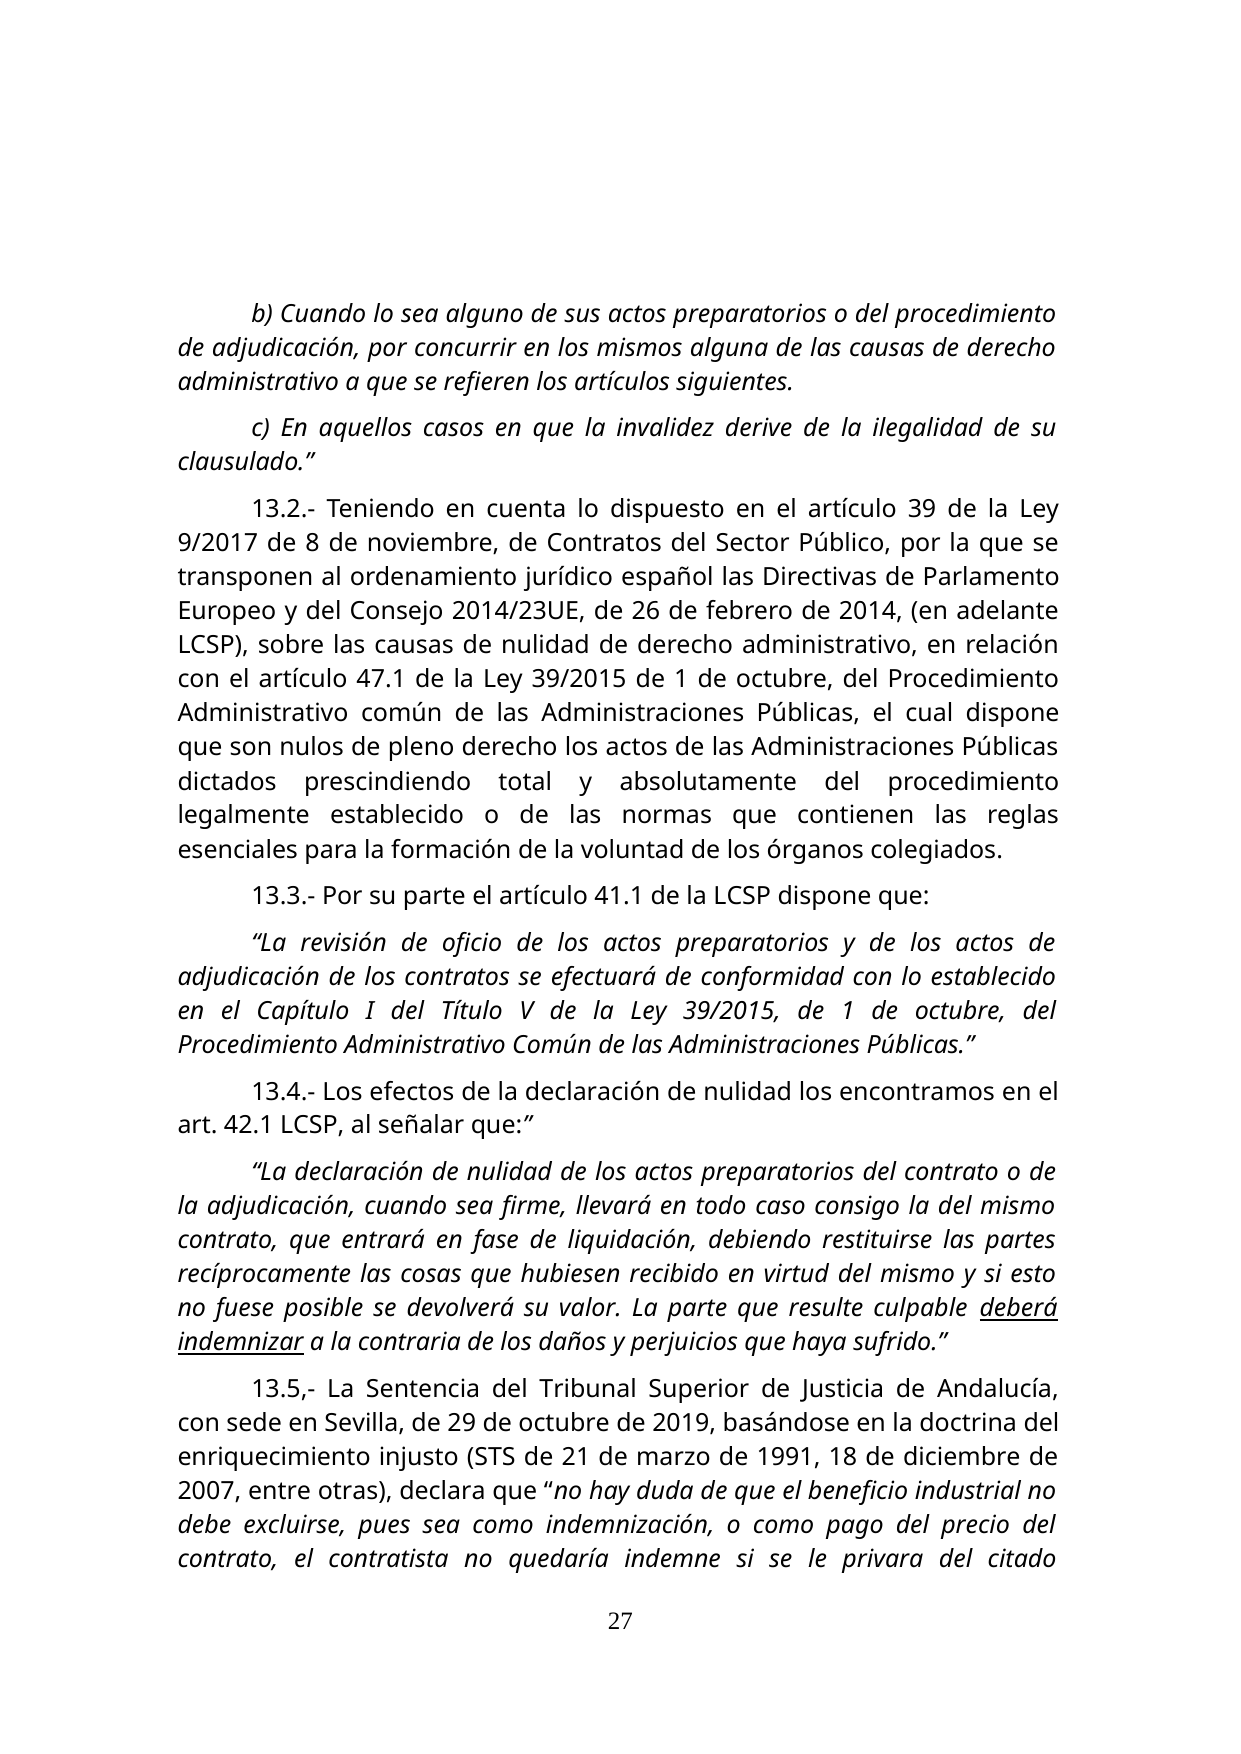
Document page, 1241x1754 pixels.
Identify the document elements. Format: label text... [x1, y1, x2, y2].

text 13.4.- Los efectos de la declaración de nulidad los encontramos en el art. 42.1 LCSP, al señalar que:” [177, 1073, 1060, 1141]
text c) En aquellos casos en que la invalidez derive de la ilegalidad de su clausulado.” [177, 410, 1060, 478]
text 13.2.- Teniendo en cuenta lo dispuesto en el artículo 39 de la Ley 9/2017 de 8 de noviembre, de Contratos del Sector Público, por la que se transponen al ordenamiento jurídico español las Directivas de Parlamento Europeo y del Consejo 2014/23UE, de 26 de febrero de 2014, (en adelante LCSP), sobre las causas de nulidad de derecho administrativo, en relación con el artículo 47.1 de la Ley 39/2015 de 1 de octubre, del Procedimiento Administrativo común de las Administraciones Públicas, el cual dispone que son nulos de pleno derecho los actos de las Administraciones Públicas dictados prescindiendo total y absolutamente del procedimiento legalmente establecido o de las normas que contienen las reglas esenciales para la formación de la voluntad de los órganos colegiados. [177, 491, 1060, 865]
text b) Cuando lo sea alguno de sus actos preparatorios o del procedimiento de adjudicación, por concurrir en los mismos alguna de las causas de derecho administrativo a que se refieren los artículos siguientes. [177, 295, 1060, 397]
text “La revisión de oficio de los actos preparatorios y de los actos de adjudicación de los contratos se efectuará de conformidad con lo establecido en el Capítulo I del Título V de la Ley 39/2015, de 1 de octubre, del Procedimiento Administrativo Común de las Administraciones Públicas.” [177, 924, 1060, 1061]
text 13.5,- La Sentencia del Tribunal Superior de Justicia de Andalucía, con sede en Sevilla, de 29 de octubre de 2019, basándose en la doctrina del enriquecimiento injusto (STS de 21 de marzo de 1991, 18 de diciembre de 2007, entre otras), declara que “no hay duda de que el beneficio industrial no debe excluirse, pues sea como indemnización, o como pago del precio del contrato, el contratista no quedaría indemne si se le privara del citado [177, 1371, 1060, 1575]
text “La declaración de nulidad de los actos preparatorios del contrato o de la adjudicación, cuando sea firme, llevará en todo caso consigo la del mismo contrato, que entrará en fase de liquidación, debiendo restituirse las partes recíprocamente las cosas que hubiesen recibido en virtud del mismo y si esto no fuese posible se devolverá su valor. La parte que resulte culpable deberá indemnizar a la contraria de los daños y perjuicios que haya sufrido.” [177, 1154, 1060, 1358]
text 13.3.- Por su parte el artículo 41.1 de la LCSP dispone que: [177, 878, 1060, 912]
